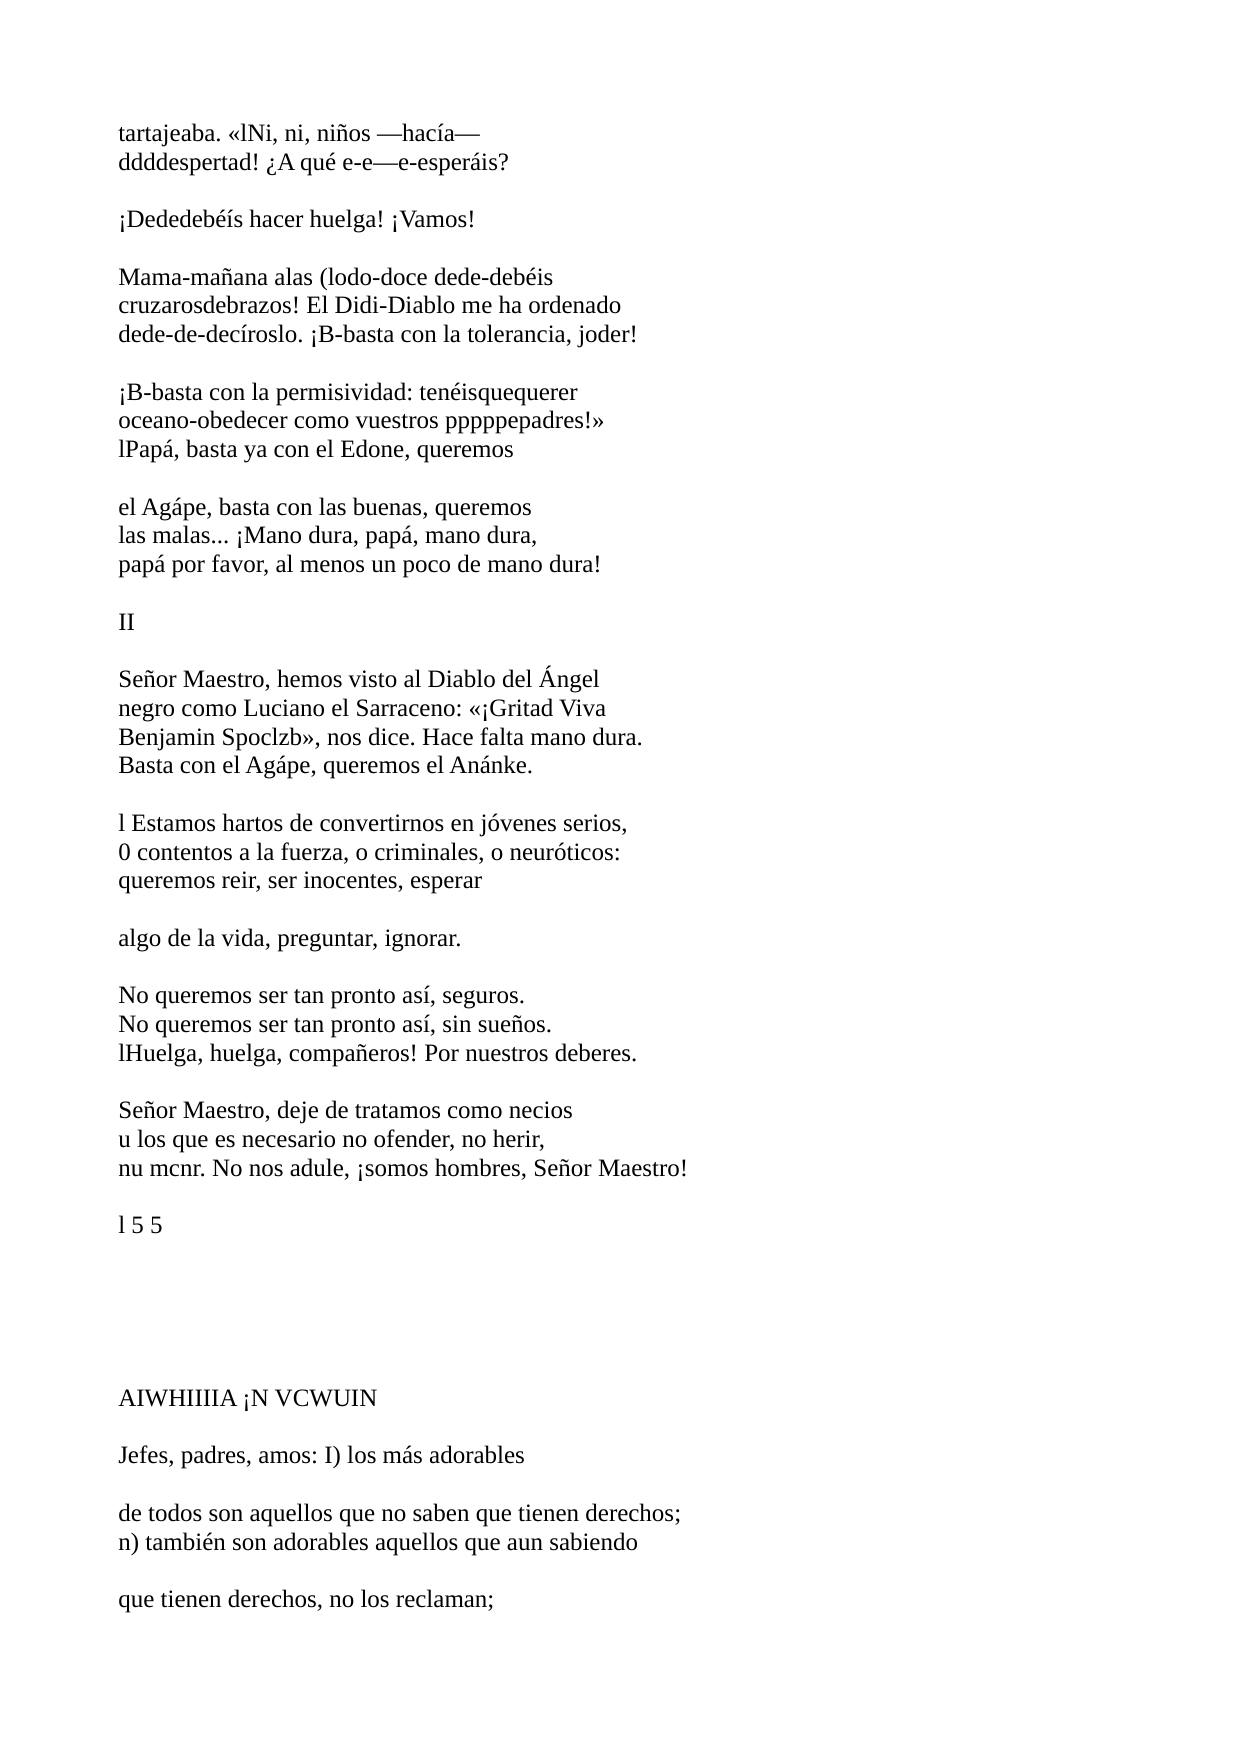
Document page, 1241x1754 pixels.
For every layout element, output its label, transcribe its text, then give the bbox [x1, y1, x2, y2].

text l Estamos hartos de convertirnos en jóvenes serios, [118, 808, 1122, 837]
text ¡B-basta con la permisividad: tenéisquequerer [118, 377, 1122, 406]
text lPapá, basta ya con el Edone, queremos [118, 434, 1122, 463]
text nu mcnr. No nos adule, ¡somos hombres, Señor Maestro! [118, 1153, 1122, 1182]
text las malas... ¡Mano dura, papá, mano dura, [118, 521, 1122, 549]
text cruzarosdebrazos! El Didi-Diablo me ha ordenado [118, 291, 1122, 319]
text oceano-obedecer como vuestros pppppepadres!» [118, 406, 1122, 434]
text dede-de-decíroslo. ¡B-basta con la tolerancia, joder! [118, 319, 1122, 348]
text Benjamin Spoclzb», nos dice. Hace falta mano dura. [118, 722, 1122, 751]
text Señor Maestro, deje de tratamos como necios [118, 1096, 1122, 1124]
text negro como Luciano el Sarraceno: «¡Gritad Viva [118, 693, 1122, 722]
text lHuelga, huelga, compañeros! Por nuestros deberes. [118, 1038, 1122, 1067]
text n) también son adorables aquellos que aun sabiendo [118, 1527, 1122, 1556]
text l 5 5 [118, 1211, 1122, 1239]
text queremos reir, ser inocentes, esperar [118, 866, 1122, 894]
text 0 contentos a la fuerza, o criminales, o neuróticos: [118, 837, 1122, 866]
text que tienen derechos, no los reclaman; [118, 1584, 1122, 1613]
text AIWHIIIIA ¡N VCWUIN [118, 1383, 1122, 1412]
text tartajeaba. «lNi, ni, niños —hacía— [118, 118, 1122, 147]
text de todos son aquellos que no saben que tienen derechos; [118, 1498, 1122, 1527]
text Basta con el Agápe, queremos el Anánke. [118, 751, 1122, 779]
text ¡Dededebéís hacer huelga! ¡Vamos! [118, 204, 1122, 233]
text Señor Maestro, hemos visto al Diablo del Ángel [118, 664, 1122, 693]
text u los que es necesario no ofender, no herir, [118, 1124, 1122, 1153]
text II [118, 607, 1122, 636]
text ddddespertad! ¿A qué e-e—e-esperáis? [118, 147, 1122, 176]
text No queremos ser tan pronto así, seguros. [118, 981, 1122, 1009]
text No queremos ser tan pronto así, sin sueños. [118, 1009, 1122, 1038]
text papá por favor, al menos un poco de mano dura! [118, 549, 1122, 578]
text el Agápe, basta con las buenas, queremos [118, 492, 1122, 521]
text algo de la vida, preguntar, ignorar. [118, 923, 1122, 952]
text Jefes, padres, amos: I) los más adorables [118, 1441, 1122, 1469]
text Mama-mañana alas (lodo-doce dede-debéis [118, 262, 1122, 291]
